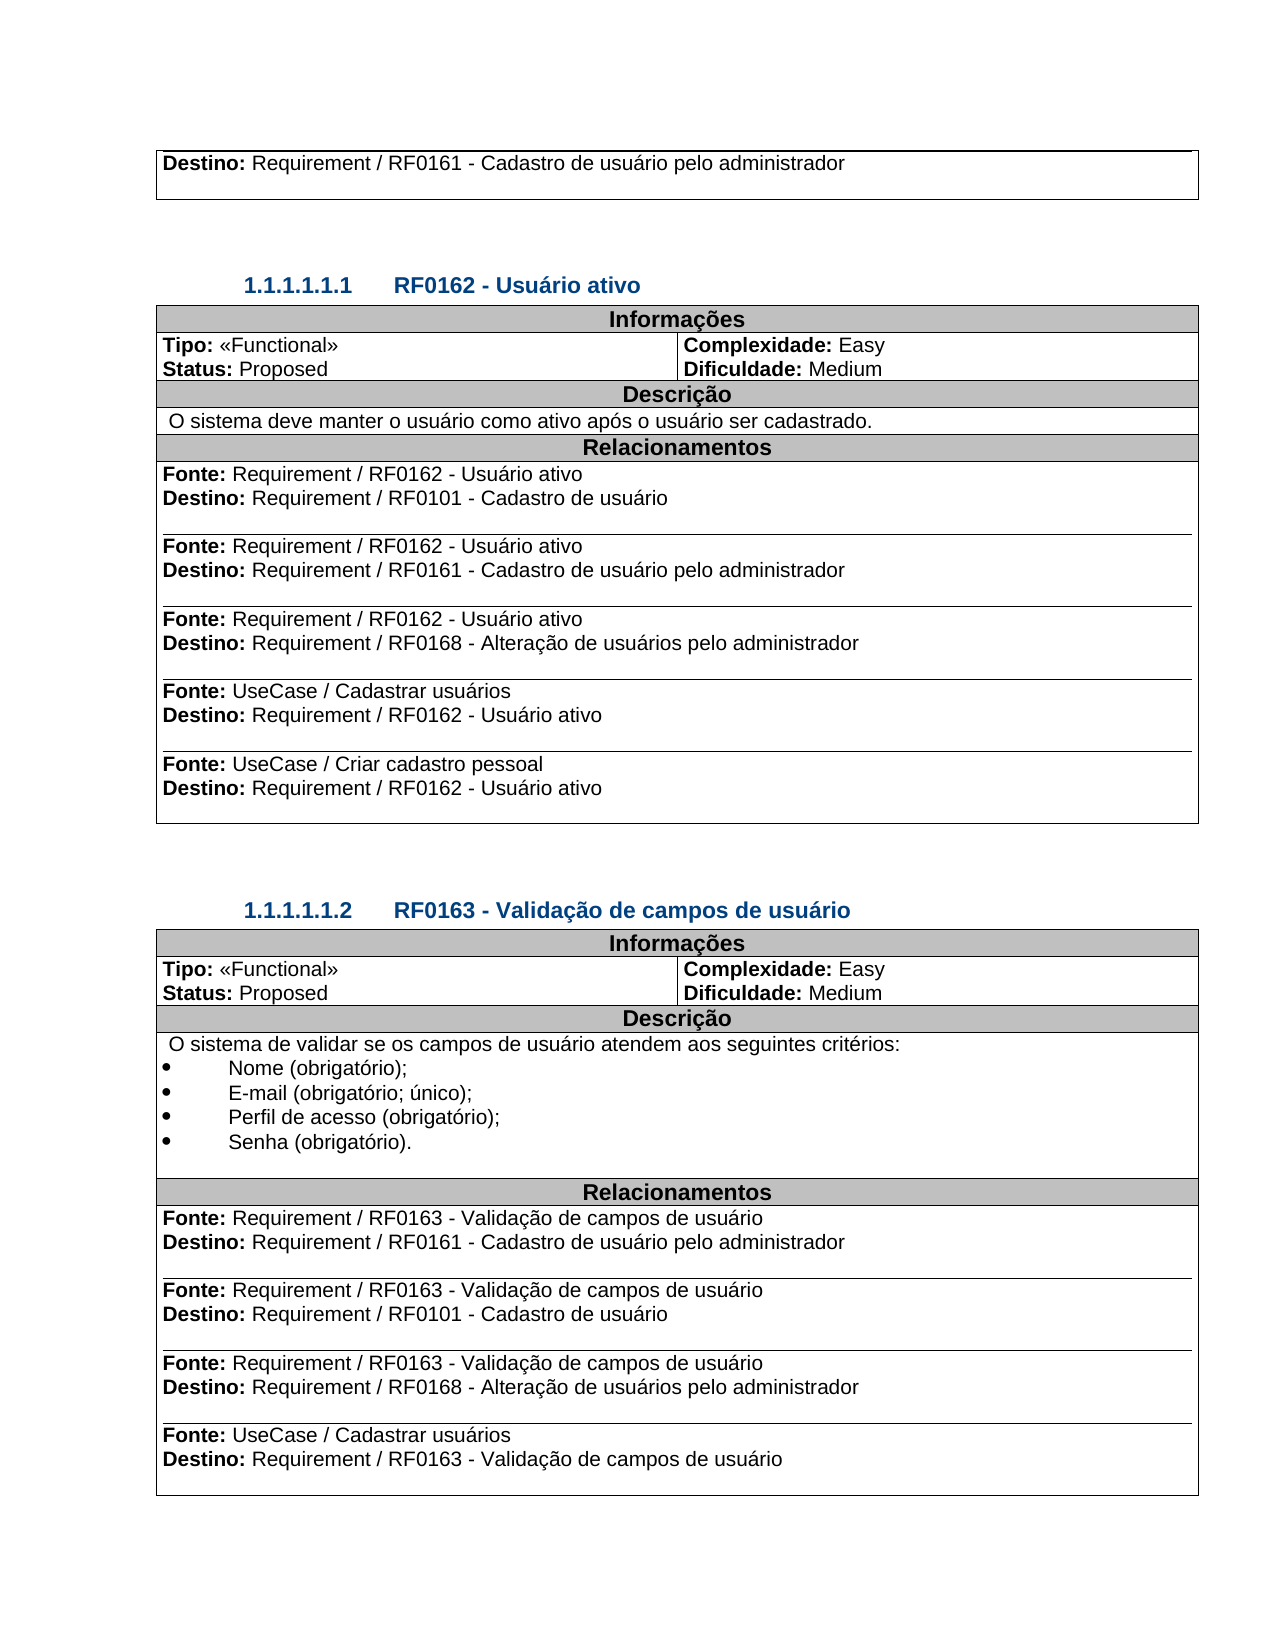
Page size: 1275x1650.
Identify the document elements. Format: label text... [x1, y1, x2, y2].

table_cell Descrição [157, 381, 1198, 407]
table_cell O sistema de validar se os campos de usuário atendem aos seguintes critérios: Nome (obrigatório); E-mail (obrigatório; único); Perfil de acesso (obrigatório); Senha (obrigatório). [157, 1033, 1198, 1178]
table_cell Relacionamentos [157, 1179, 1198, 1205]
table_header Fonte: Requirement / RF0163 - Validação de campos de usuário Destino: Requirement / RF0161 - Cadastro de usuário pelo administrador [163, 1206, 1192, 1278]
table_cell Fonte: UseCase / Cadastrar usuários Destino: Requirement / RF0163 - Validação de campos de usuário [163, 1424, 1192, 1495]
table_cell Tipo: «Functional» Status: Proposed [157, 957, 677, 1005]
table_cell Tipo: «Functional» Status: Proposed [157, 333, 677, 380]
table_cell Fonte: Requirement / RF0163 - Validação de campos de usuário Destino: Requirement / RF0101 - Cadastro de usuário [163, 1279, 1192, 1350]
table_cell Complexidade: Easy Dificuldade: Medium [678, 957, 1198, 1005]
table_cell Fonte: Requirement / RF0162 - Usuário ativo Destino: Requirement / RF0161 - Cadastro de usuário pelo administrador [163, 535, 1192, 606]
table_cell Descrição [157, 1006, 1198, 1032]
table_cell Fonte: UseCase / Cadastrar usuários Destino: Requirement / RF0162 - Usuário ativo [163, 680, 1192, 751]
table_cell Complexidade: Easy Dificuldade: Medium [678, 333, 1198, 380]
table_cell [1192, 151, 1198, 199]
table_cell Fonte: UseCase / Criar cadastro pessoal Destino: Requirement / RF0162 - Usuário ativo [163, 752, 1192, 823]
table_cell [157, 462, 1198, 823]
table_cell O sistema deve manter o usuário como ativo após o usuário ser cadastrado. [157, 408, 1198, 434]
table_cell [157, 1206, 1198, 1495]
table_header Informações [157, 306, 1198, 332]
subtitle RF0162 - Usuário ativo [244, 272, 1125, 299]
table_header Fonte: Requirement / RF0162 - Usuário ativo Destino: Requirement / RF0101 - Cadastro de usuário [163, 462, 1192, 534]
table_cell Relacionamentos [157, 435, 1198, 461]
table_cell Fonte: Requirement / RF0163 - Validação de campos de usuário Destino: Requirement / RF0168 - Alteração de usuários pelo administrador [163, 1351, 1192, 1422]
table_cell Destino: Requirement / RF0161 - Cadastro de usuário pelo administrador [163, 152, 1192, 199]
table_cell Fonte: Requirement / RF0162 - Usuário ativo Destino: Requirement / RF0168 - Alteração de usuários pelo administrador [163, 607, 1192, 678]
subtitle RF0163 - Validação de campos de usuário [244, 897, 1125, 923]
table_header Informações [157, 930, 1198, 956]
table_cell [157, 151, 163, 199]
